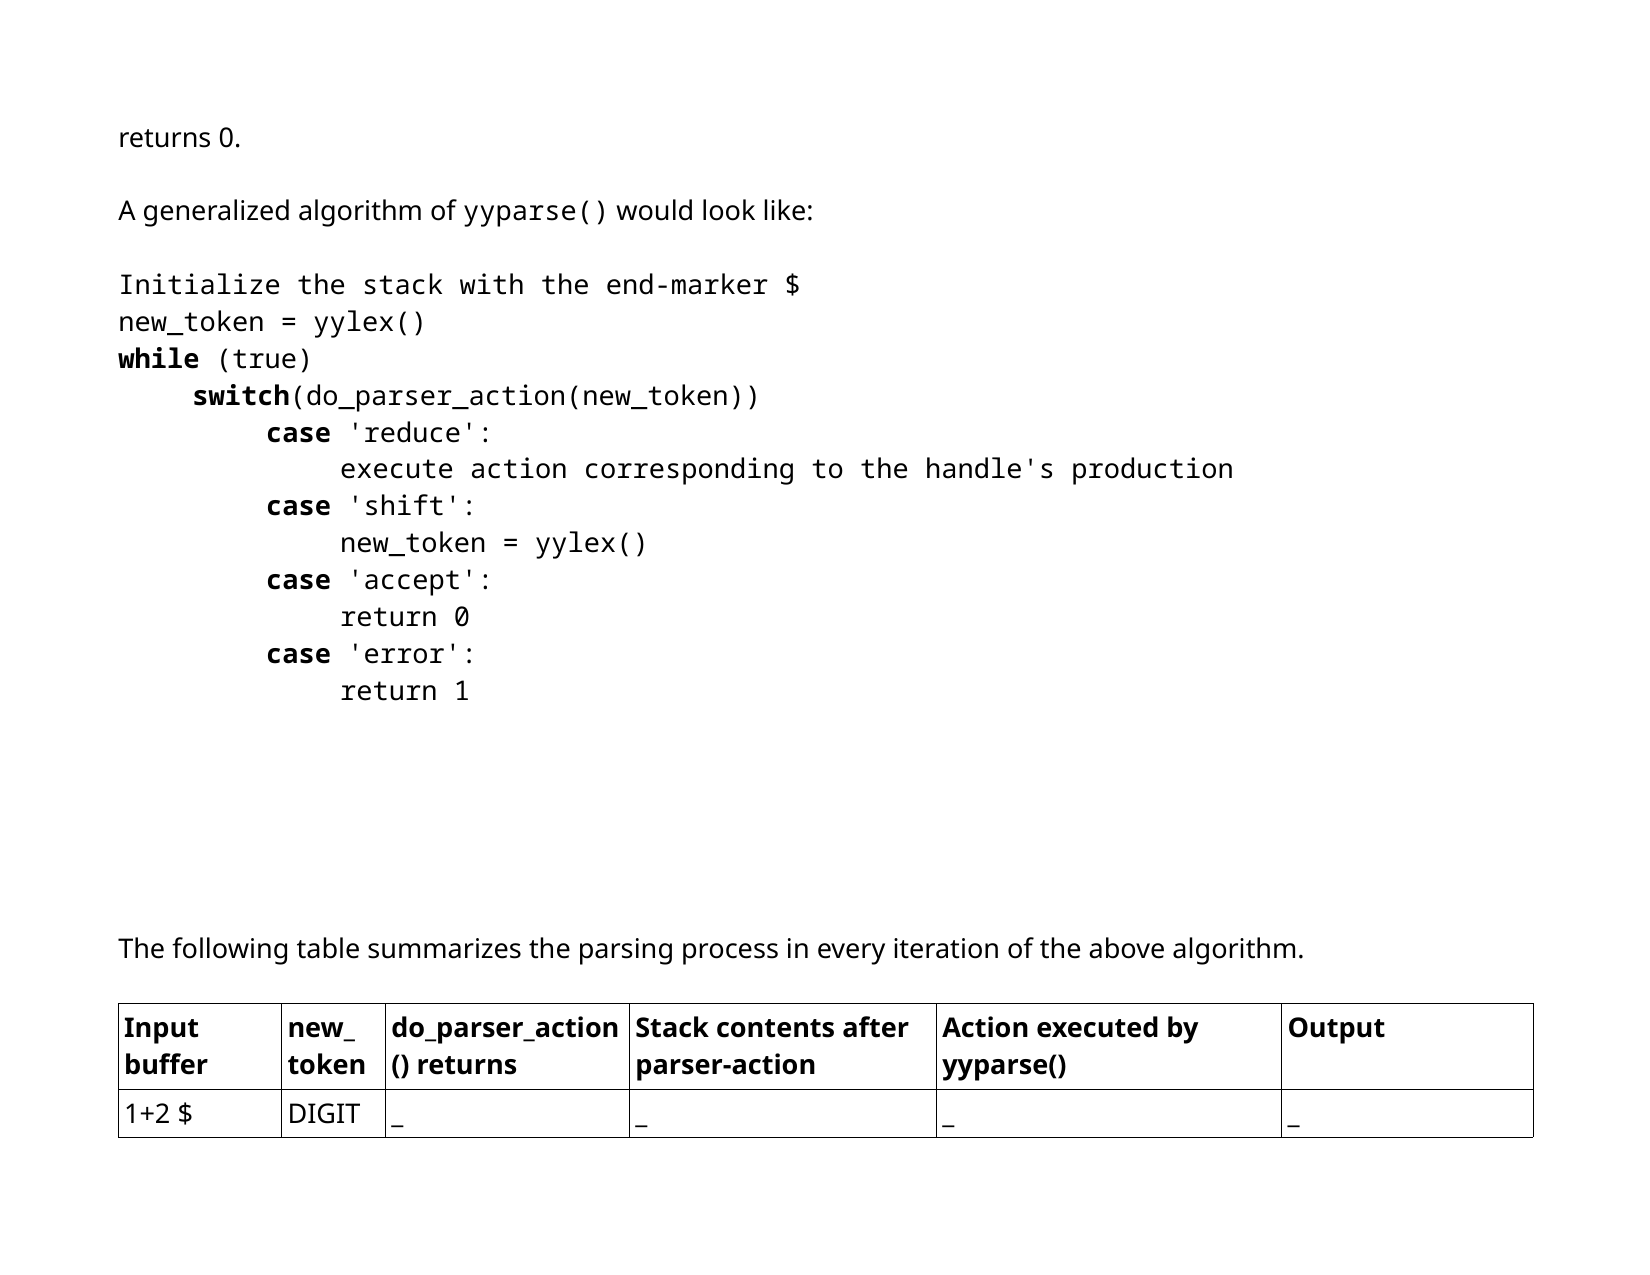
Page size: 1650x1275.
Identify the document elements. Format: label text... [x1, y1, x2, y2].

text Initialize the stack with the end-marker $ [118, 266, 1532, 302]
text A generalized algorithm of yyparse() would look like: [118, 192, 1532, 229]
table_header Output [1282, 1004, 1533, 1088]
table_header new_ token [282, 1004, 385, 1088]
table_header Stack contents after parser-action [630, 1004, 936, 1088]
text returns 0. [118, 118, 1532, 155]
text new_token = yylex() [118, 302, 1532, 339]
table_cell _ [1282, 1090, 1533, 1137]
table_cell _ [630, 1090, 936, 1137]
table_cell _ [386, 1090, 629, 1137]
text case 'accept': [118, 561, 1532, 597]
text return 1 [118, 671, 1532, 708]
table_cell _ [937, 1090, 1281, 1137]
text case 'error': [118, 634, 1532, 671]
text The following table summarizes the parsing process in every iteration of the above algorithm. [118, 929, 1532, 966]
text return 0 [118, 597, 1532, 634]
text new_token = yylex() [118, 524, 1532, 561]
table_cell DIGIT [282, 1090, 385, 1137]
text while (true) [118, 339, 1532, 376]
text case 'reduce': [118, 413, 1532, 450]
table_header Action executed by yyparse() [937, 1004, 1281, 1088]
table_header Input buffer [119, 1004, 281, 1088]
table_header do_parser_action() returns [386, 1004, 629, 1088]
text switch(do_parser_action(new_token)) [118, 376, 1532, 413]
text case 'shift': [118, 487, 1532, 524]
table_cell 1+2 $ [119, 1090, 281, 1137]
text execute action corresponding to the handle's production [118, 450, 1532, 487]
